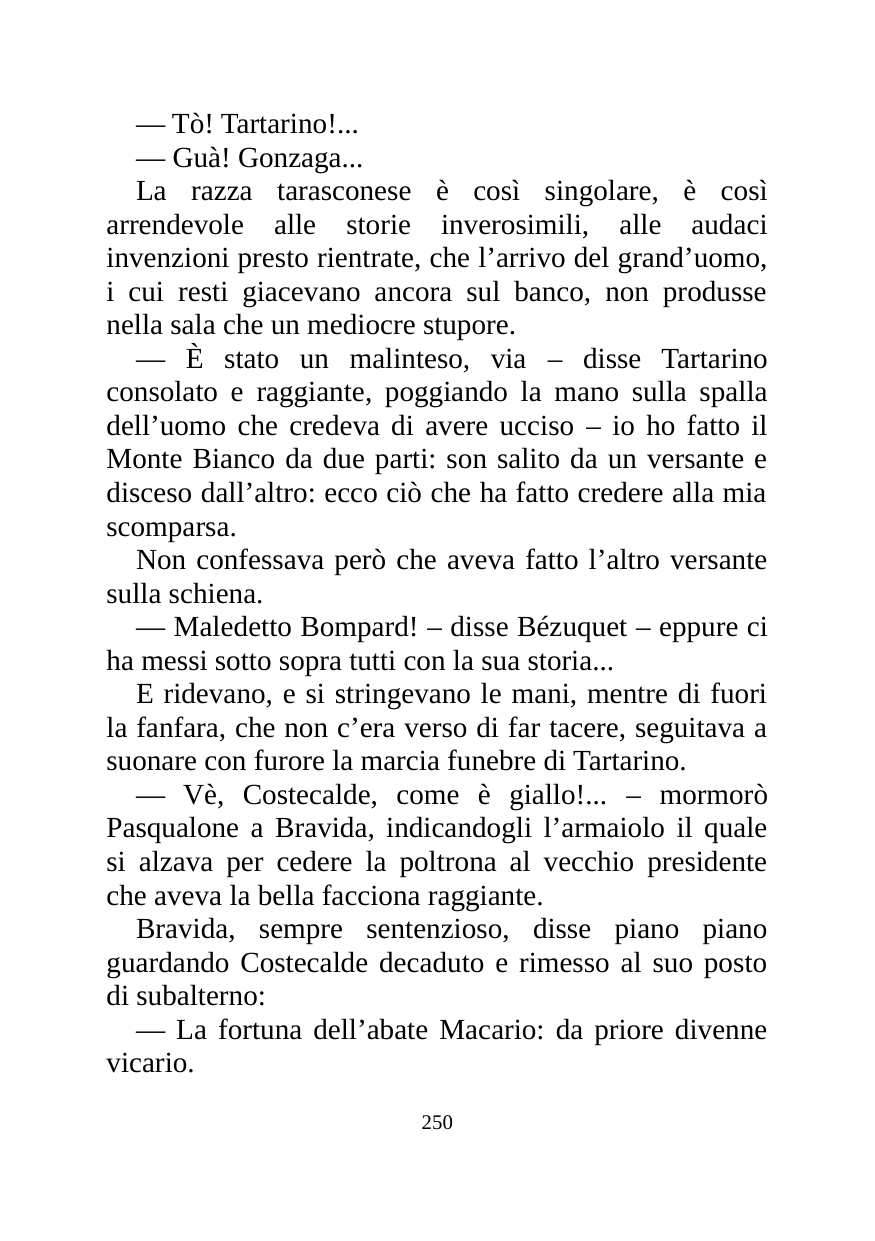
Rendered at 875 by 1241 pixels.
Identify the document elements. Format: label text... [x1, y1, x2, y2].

text — Guà! Gonzaga... [106, 140, 768, 173]
text — La fortuna dell’abate Macario: da priore divenne vicario. [106, 1012, 768, 1079]
text E ridevano, e si stringevano le mani, mentre di fuori la fanfara, che non c’era verso di far tacere, seguitava a suonare con furore la marcia funebre di Tartarino. [106, 676, 768, 777]
text Bravida, sempre sentenzioso, disse piano piano guardando Costecalde decaduto e rimesso al suo posto di subalterno: [106, 911, 768, 1012]
text — Tò! Tartarino!... [106, 106, 768, 140]
text Non confessava però che aveva fatto l’altro versante sulla schiena. [106, 542, 768, 609]
text La razza tarasconese è così singolare, è così arrendevole alle storie inverosimili, alle audaci invenzioni presto rientrate, che l’arrivo del grand’uomo, i cui resti giacevano ancora sul banco, non produsse nella sala che un mediocre stupore. [106, 173, 768, 341]
text — È stato un malinteso, via – disse Tartarino consolato e raggiante, poggiando la mano sulla spalla dell’uomo che credeva di avere ucciso – io ho fatto il Monte Bianco da due parti: son salito da un versante e disceso dall’altro: ecco ciò che ha fatto credere alla mia scomparsa. [106, 341, 768, 542]
text — Vè, Costecalde, come è giallo!... – mormorò Pasqualone a Bravida, indicandogli l’armaiolo il quale si alzava per cedere la poltrona al vecchio presidente che aveva la bella facciona raggiante. [106, 777, 768, 911]
text — Maledetto Bompard! – disse Bézuquet – eppure ci ha messi sotto sopra tutti con la sua storia... [106, 609, 768, 676]
